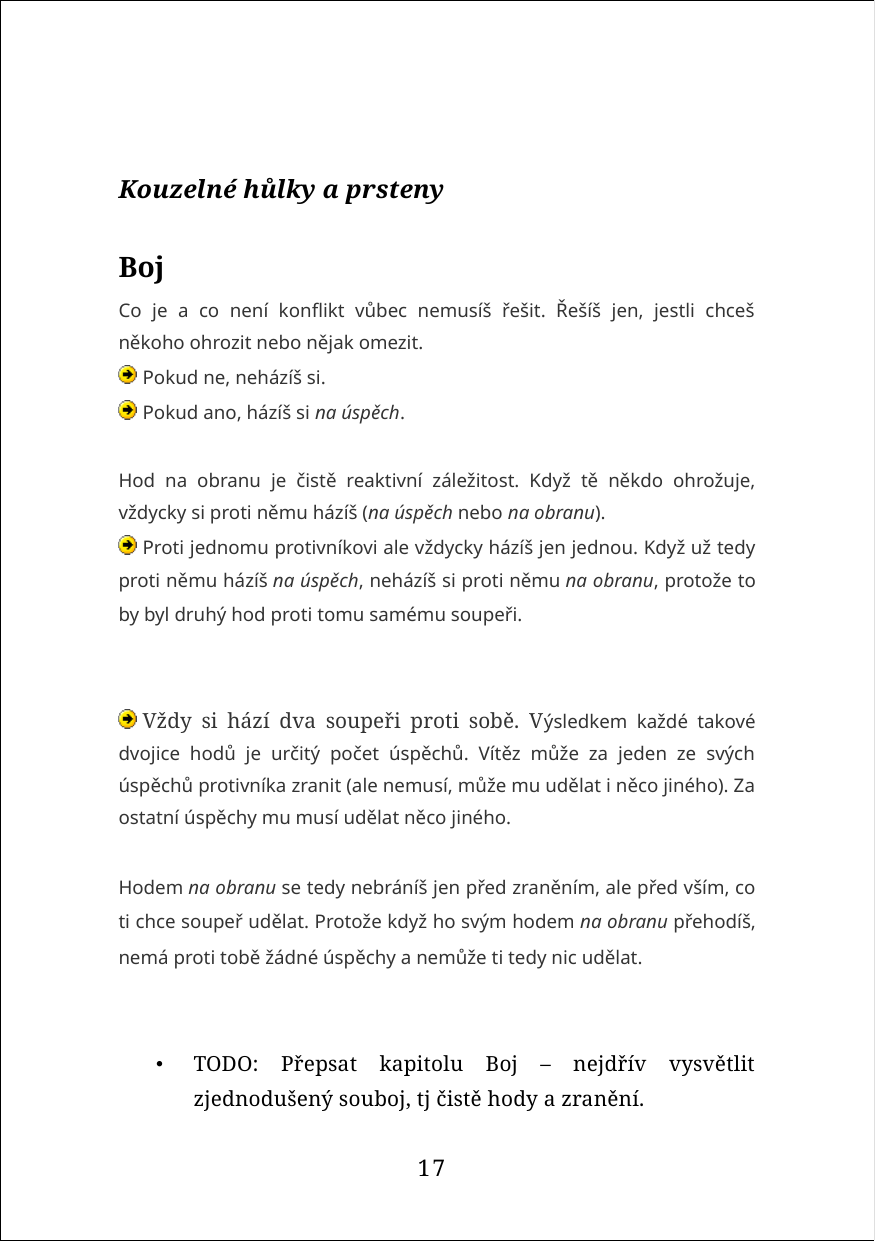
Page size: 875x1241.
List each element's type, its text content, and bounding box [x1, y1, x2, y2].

text Vždy si hází dva soupeři proti sobě. Výsledkem každé takové dvojice hodů je určitý počet úspěchů. Vítěz může za jeden ze svých úspěchů protivníka zranit (ale nemusí, může mu udělat i něco jiného). Za ostatní úspěchy mu musí udělat něco jiného. Hodem na obranu se tedy nebráníš jen před zraněním, ale před vším, co ti chce soupeř udělat. Protože když ho svým hodem na obranu přehodíš, nemá proti tobě žádné úspěchy a nemůže ti tedy nic udělat. [118, 706, 756, 971]
picture [118, 400, 137, 420]
picture [118, 709, 137, 729]
subtitle Boj [118, 247, 756, 286]
list TODO: Přepsat kapitolu Boj – nejdřív vysvětlit zjednodušený souboj, tj čistě hody a zranění. [156, 1049, 756, 1113]
picture [118, 535, 137, 555]
subtitle Kouzelné hůlky a prsteny [118, 172, 756, 206]
text Co je a co není konflikt vůbec nemusíš řešit. Řešíš jen, jestli chceš někoho ohrozit nebo nějak omezit. Pokud ne, neházíš si. Pokud ano, házíš si na úspěch. Hod na obranu je čistě reaktivní záležitost. Když tě někdo ohrožuje, vždycky si proti němu házíš (na úspěch nebo na obranu). Proti jednomu protivníkovi ale vždycky házíš jen jednou. Když už tedy proti němu házíš na úspěch, neházíš si proti němu na obranu, protože to by byl druhý hod proti tomu samému soupeři. [118, 297, 756, 628]
picture [118, 365, 137, 384]
